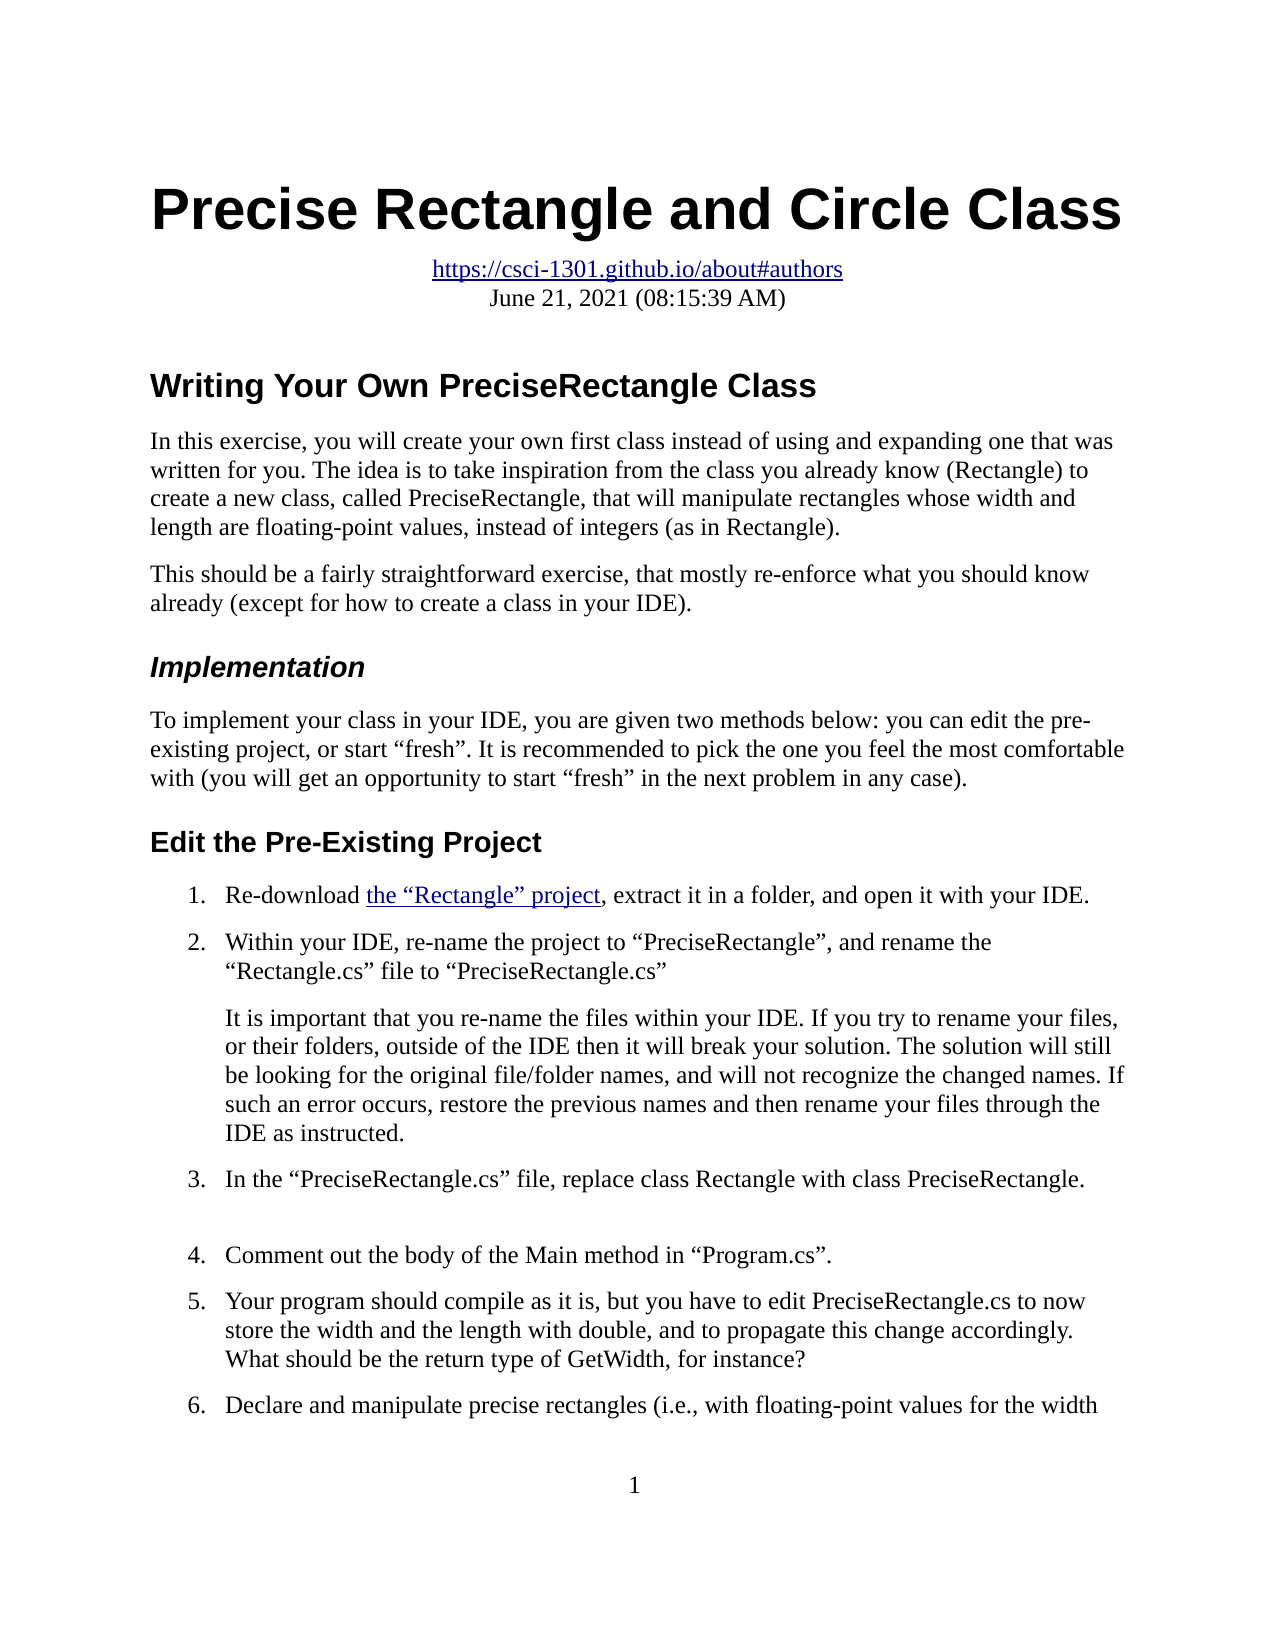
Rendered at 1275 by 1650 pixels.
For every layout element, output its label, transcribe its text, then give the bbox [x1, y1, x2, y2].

list Your program should compile as it is, but you have to edit PreciseRectangle.cs to now store the width and the length with double, and to propagate this change accordingly. What should be the return type of GetWidth, for instance? [187, 1286, 1125, 1373]
text In this exercise, you will create your own first class instead of using and expanding one that was written for you. The idea is to take inspiration from the class you already know (Rectangle) to create a new class, called PreciseRectangle, that will manipulate rectangles whose width and length are floating-point values, instead of integers (as in Rectangle). [150, 426, 1125, 541]
list Declare and manipulate precise rectangles (i.e., with floating-point values for the width [187, 1391, 1125, 1419]
subtitle Writing Your Own PreciseRectangle Class [150, 366, 1125, 404]
subtitle Implementation [150, 650, 1125, 684]
text https://csci-1301.github.io/about#authors [150, 254, 1125, 283]
title Precise Rectangle and Circle Class [150, 175, 1125, 242]
subtitle Edit the Pre-Existing Project [150, 826, 1125, 859]
list In the “PreciseRectangle.cs” file, replace class Rectangle with class PreciseRectangle. [187, 1164, 1125, 1222]
text This should be a fairly straightforward exercise, that mostly re-enforce what you should know already (except for how to create a class in your IDE). [150, 559, 1125, 616]
list Within your IDE, re-name the project to “PreciseRectangle”, and rename the “Rectangle.cs” file to “PreciseRectangle.cs” [187, 927, 1125, 985]
list Re-download the “Rectangle” project, extract it in a folder, and open it with your IDE. [187, 881, 1125, 909]
list It is important that you re-name the files within your IDE. If you try to rename your files, or their folders, outside of the IDE then it will break your solution. The solution will still be looking for the original file/folder names, and will not recognize the changed names. If such an error occurs, restore the previous names and then rename your files through the IDE as instructed. [187, 1003, 1125, 1146]
text June 21, 2021 (08:15:39 AM) [150, 283, 1125, 312]
list Comment out the body of the Main method in “Program.cs”. [187, 1240, 1125, 1268]
text To implement your class in your IDE, you are given two methods below: you can edit the pre-existing project, or start “fresh”. It is recommended to pick the one you feel the most comfortable with (you will get an opportunity to start “fresh” in the next problem in any case). [150, 705, 1125, 792]
